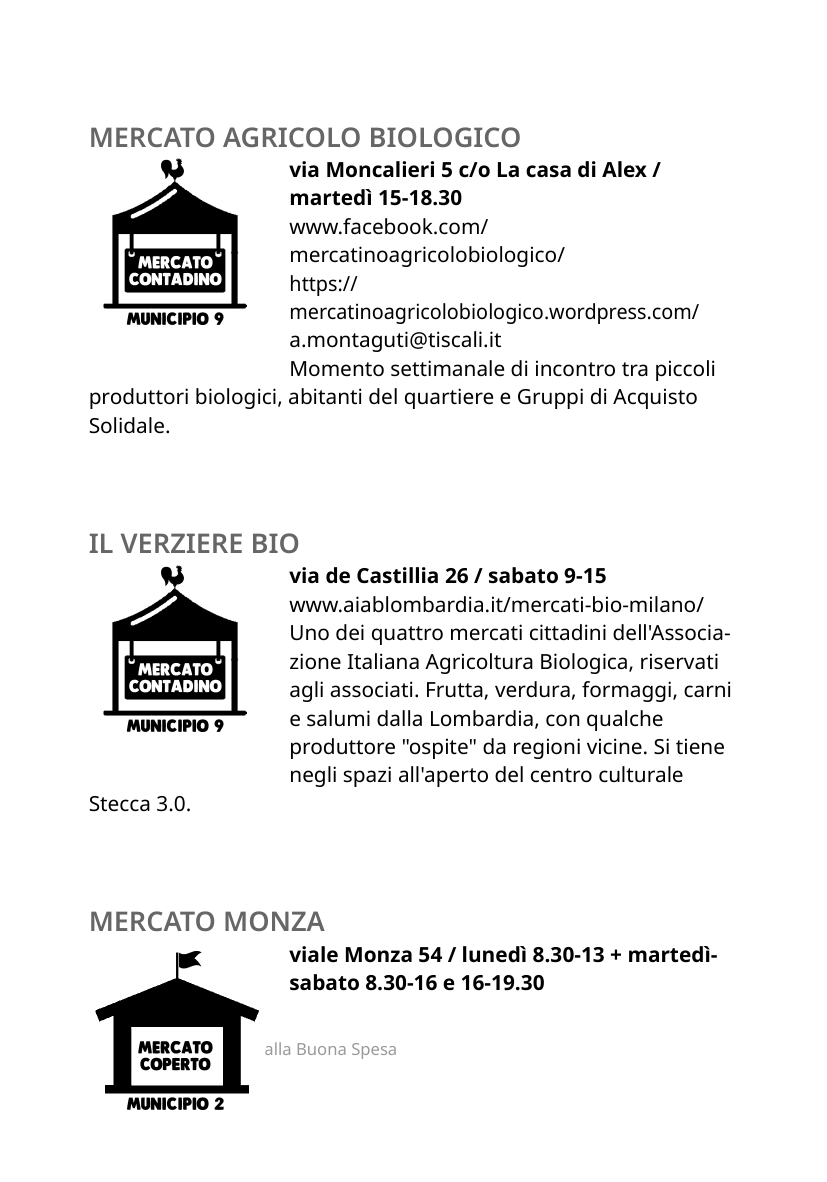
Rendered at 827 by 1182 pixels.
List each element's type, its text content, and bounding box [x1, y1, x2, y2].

picture [88, 155, 266, 332]
text via Moncalieri 5 c/o La casa di Alex / [266, 155, 738, 183]
picture [88, 939, 266, 1117]
text Momento settimanale di incontro tra piccoli produttori biologici, abitanti del quartiere e Gruppi di Acquisto Solidale. [88, 354, 738, 439]
text www.aiablombardia.it/mercati-bio-milano/ [266, 590, 738, 618]
text a.montaguti@tiscali.it [88, 326, 738, 354]
text martedì 15-18.30 [266, 183, 738, 212]
text Uno dei quattro mercati cittadini dell'Associa-zione Italiana Agricoltura Biologica, riservati agli associati. Frutta, verdura, formaggi, carni e salumi dalla Lombardia, con qualche produttore "ospite" da regioni vicine. Si tiene negli spazi all'aperto del centro culturale Stecca 3.0. [88, 618, 738, 817]
picture [88, 561, 266, 739]
title Mercato Agricolo Biologico [88, 118, 738, 155]
text viale Monza 54 / lunedì 8.30-13 + martedì-sabato 8.30-16 e 16-19.30 [266, 940, 738, 997]
title Il Verziere BIO [88, 525, 738, 562]
text www.facebook.com/mercatinoagricolobiologico/ [266, 212, 738, 269]
text via de Castillia 26 / sabato 9-15 [266, 562, 738, 590]
title MERCATO MONZA [88, 903, 738, 940]
text https://mercatinoagricolobiologico.wordpress.com/ [266, 269, 738, 326]
